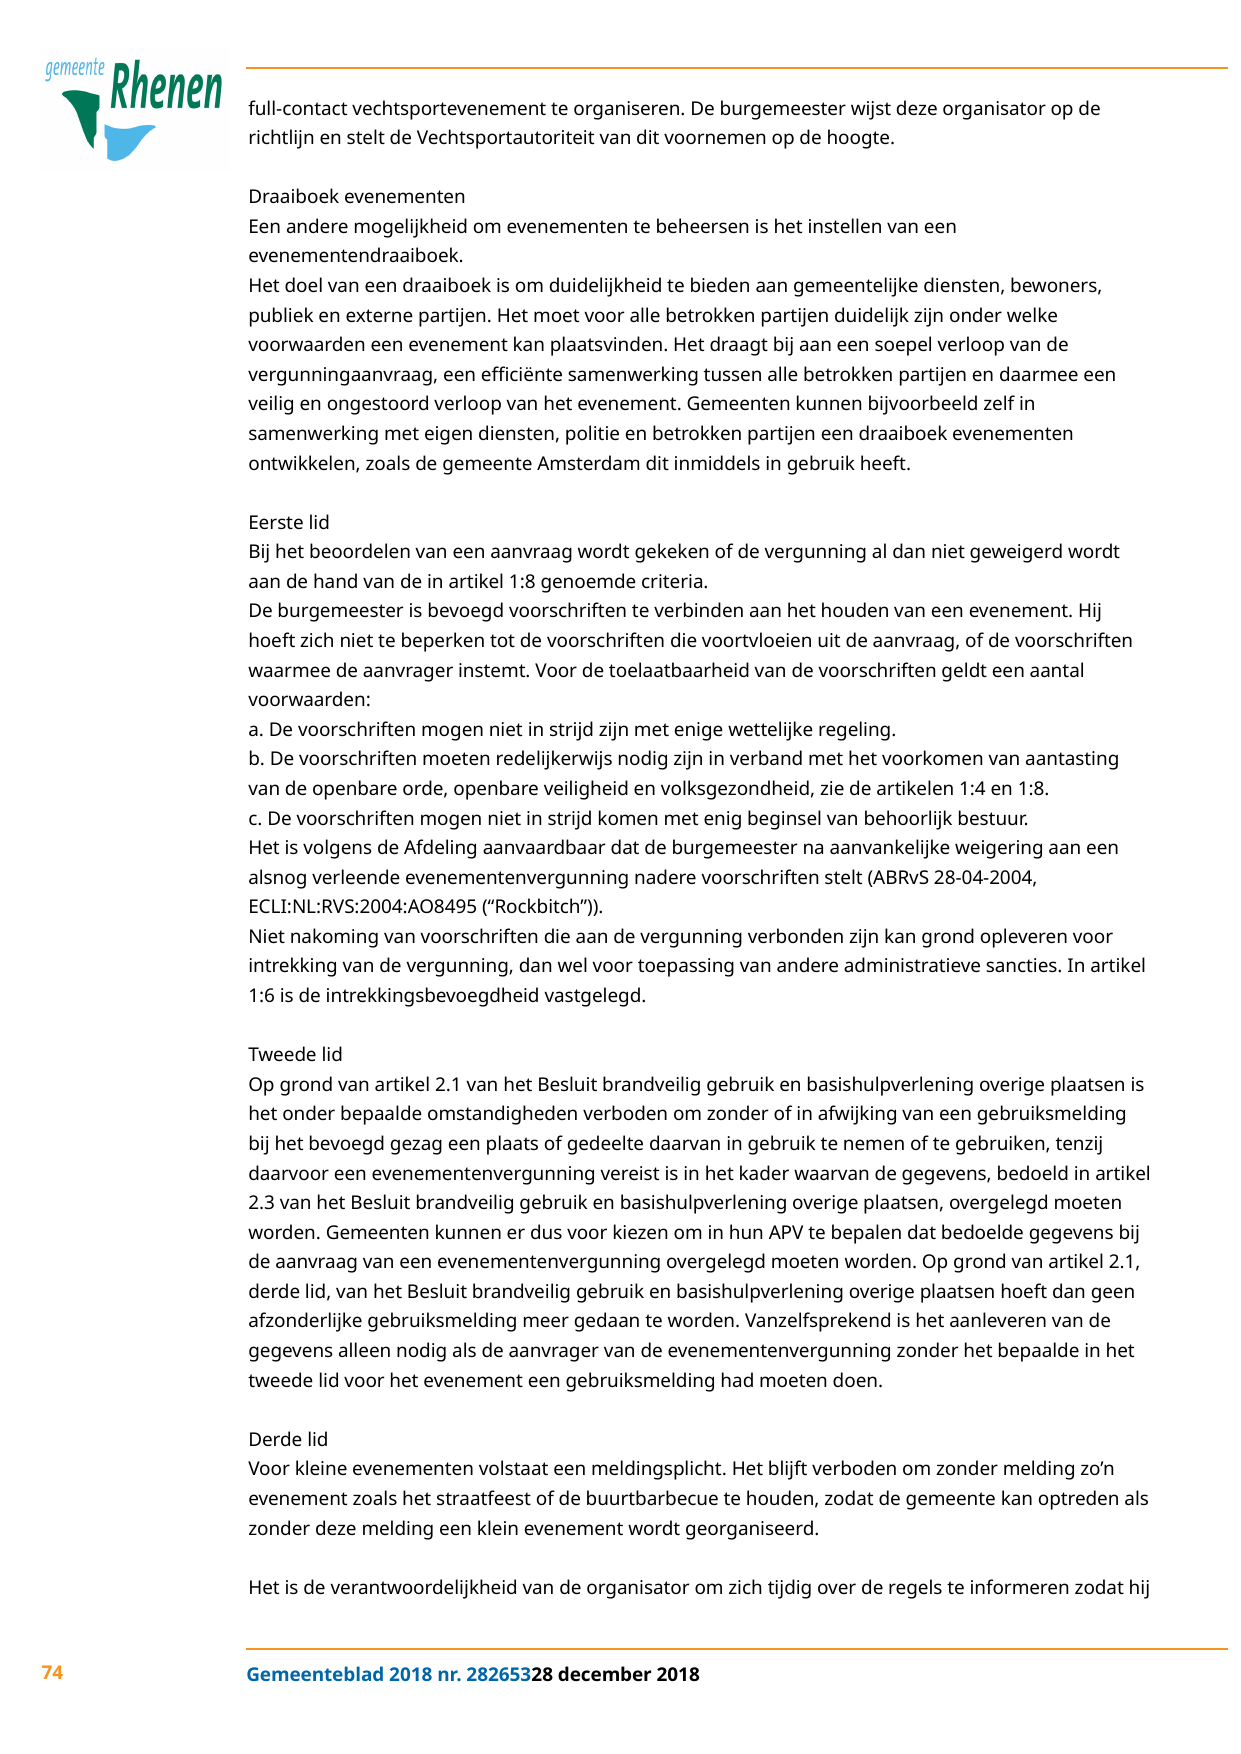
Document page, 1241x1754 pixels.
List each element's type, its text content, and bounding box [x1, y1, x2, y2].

text Het is de verantwoordelijkheid van de organisator om zich tijdig over de regels te informeren zodat hij [248, 1574, 1152, 1600]
text Eerste lid [248, 509, 1152, 535]
picture [41, 47, 231, 172]
text Draaiboek evenementen [248, 183, 1152, 209]
text Niet nakoming van voorschriften die aan de vergunning verbonden zijn kan grond opleveren voor intrekking van de vergunning, dan wel voor toepassing van andere administratieve sancties. In artikel 1:6 is de intrekkingsbevoegdheid vastgelegd. [248, 923, 1152, 1008]
text De burgemeester is bevoegd voorschriften te verbinden aan het houden van een evenement. Hij hoeft zich niet te beperken tot de voorschriften die voortvloeien uit de aanvraag, of de voorschriften waarmee de aanvrager instemt. Voor de toelaatbaarheid van de voorschriften geldt een aantal voorwaarden: [248, 598, 1152, 712]
text Het doel van een draaiboek is om duidelijkheid te bieden aan gemeentelijke diensten, bewoners, publiek en externe partijen. Het moet voor alle betrokken partijen duidelijk zijn onder welke voorwaarden een evenement kan plaatsvinden. Het draagt bij aan een soepel verloop van de vergunningaanvraag, een efficiënte samenwerking tussen alle betrokken partijen en daarmee een veilig en ongestoord verloop van het evenement. Gemeenten kunnen bijvoorbeeld zelf in samenwerking met eigen diensten, politie en betrokken partijen een draaiboek evenementen ontwikkelen, zoals de gemeente Amsterdam dit inmiddels in gebruik heeft. [248, 272, 1152, 476]
text Een andere mogelijkheid om evenementen te beheersen is het instellen van een evenementendraaiboek. [248, 213, 1152, 268]
text a. De voorschriften mogen niet in strijd zijn met enige wettelijke regeling. [248, 716, 1152, 742]
text c. De voorschriften mogen niet in strijd komen met enig beginsel van behoorlijk bestuur. [248, 805, 1152, 831]
text Voor kleine evenementen volstaat een meldingsplicht. Het blijft verboden om zonder melding zo’n evenement zoals het straatfeest of de buurtbarbecue te houden, zodat de gemeente kan optreden als zonder deze melding een klein evenement wordt georganiseerd. [248, 1456, 1152, 1541]
text Derde lid [248, 1426, 1152, 1452]
text full-contact vechtsportevenement te organiseren. De burgemeester wijst deze organisator op de richtlijn en stelt de Vechtsportautoriteit van dit voornemen op de hoogte. [248, 95, 1152, 150]
text Tweede lid [248, 1041, 1152, 1067]
text Het is volgens de Afdeling aanvaardbaar dat de burgemeester na aanvankelijke weigering aan een alsnog verleende evenementenvergunning nadere voorschriften stelt (ABRvS 28-04-2004, ECLI:NL:RVS:2004:AO8495 (“Rockbitch”)). [248, 834, 1152, 919]
text b. De voorschriften moeten redelijkerwijs nodig zijn in verband met het voorkomen van aantasting van de openbare orde, openbare veiligheid en volksgezondheid, zie de artikelen 1:4 en 1:8. [248, 746, 1152, 801]
text Bij het beoordelen van een aanvraag wordt gekeken of de vergunning al dan niet geweigerd wordt aan de hand van de in artikel 1:8 genoemde criteria. [248, 538, 1152, 594]
text Op grond van artikel 2.1 van het Besluit brandveilig gebruik en basishulpverlening overige plaatsen is het onder bepaalde omstandigheden verboden om zonder of in afwijking van een gebruiksmelding bij het bevoegd gezag een plaats of gedeelte daarvan in gebruik te nemen of te gebruiken, tenzij daarvoor een evenementenvergunning vereist is in het kader waarvan de gegevens, bedoeld in artikel 2.3 van het Besluit brandveilig gebruik en basishulpverlening overige plaatsen, overgelegd moeten worden. Gemeenten kunnen er dus voor kiezen om in hun APV te bepalen dat bedoelde gegevens bij de aanvraag van een evenementenvergunning overgelegd moeten worden. Op grond van artikel 2.1, derde lid, van het Besluit brandveilig gebruik en basishulpverlening overige plaatsen hoeft dan geen afzonderlijke gebruiksmelding meer gedaan te worden. Vanzelfsprekend is het aanleveren van de gegevens alleen nodig als de aanvrager van de evenementenvergunning zonder het bepaalde in het tweede lid voor het evenement een gebruiksmelding had moeten doen. [248, 1071, 1152, 1393]
